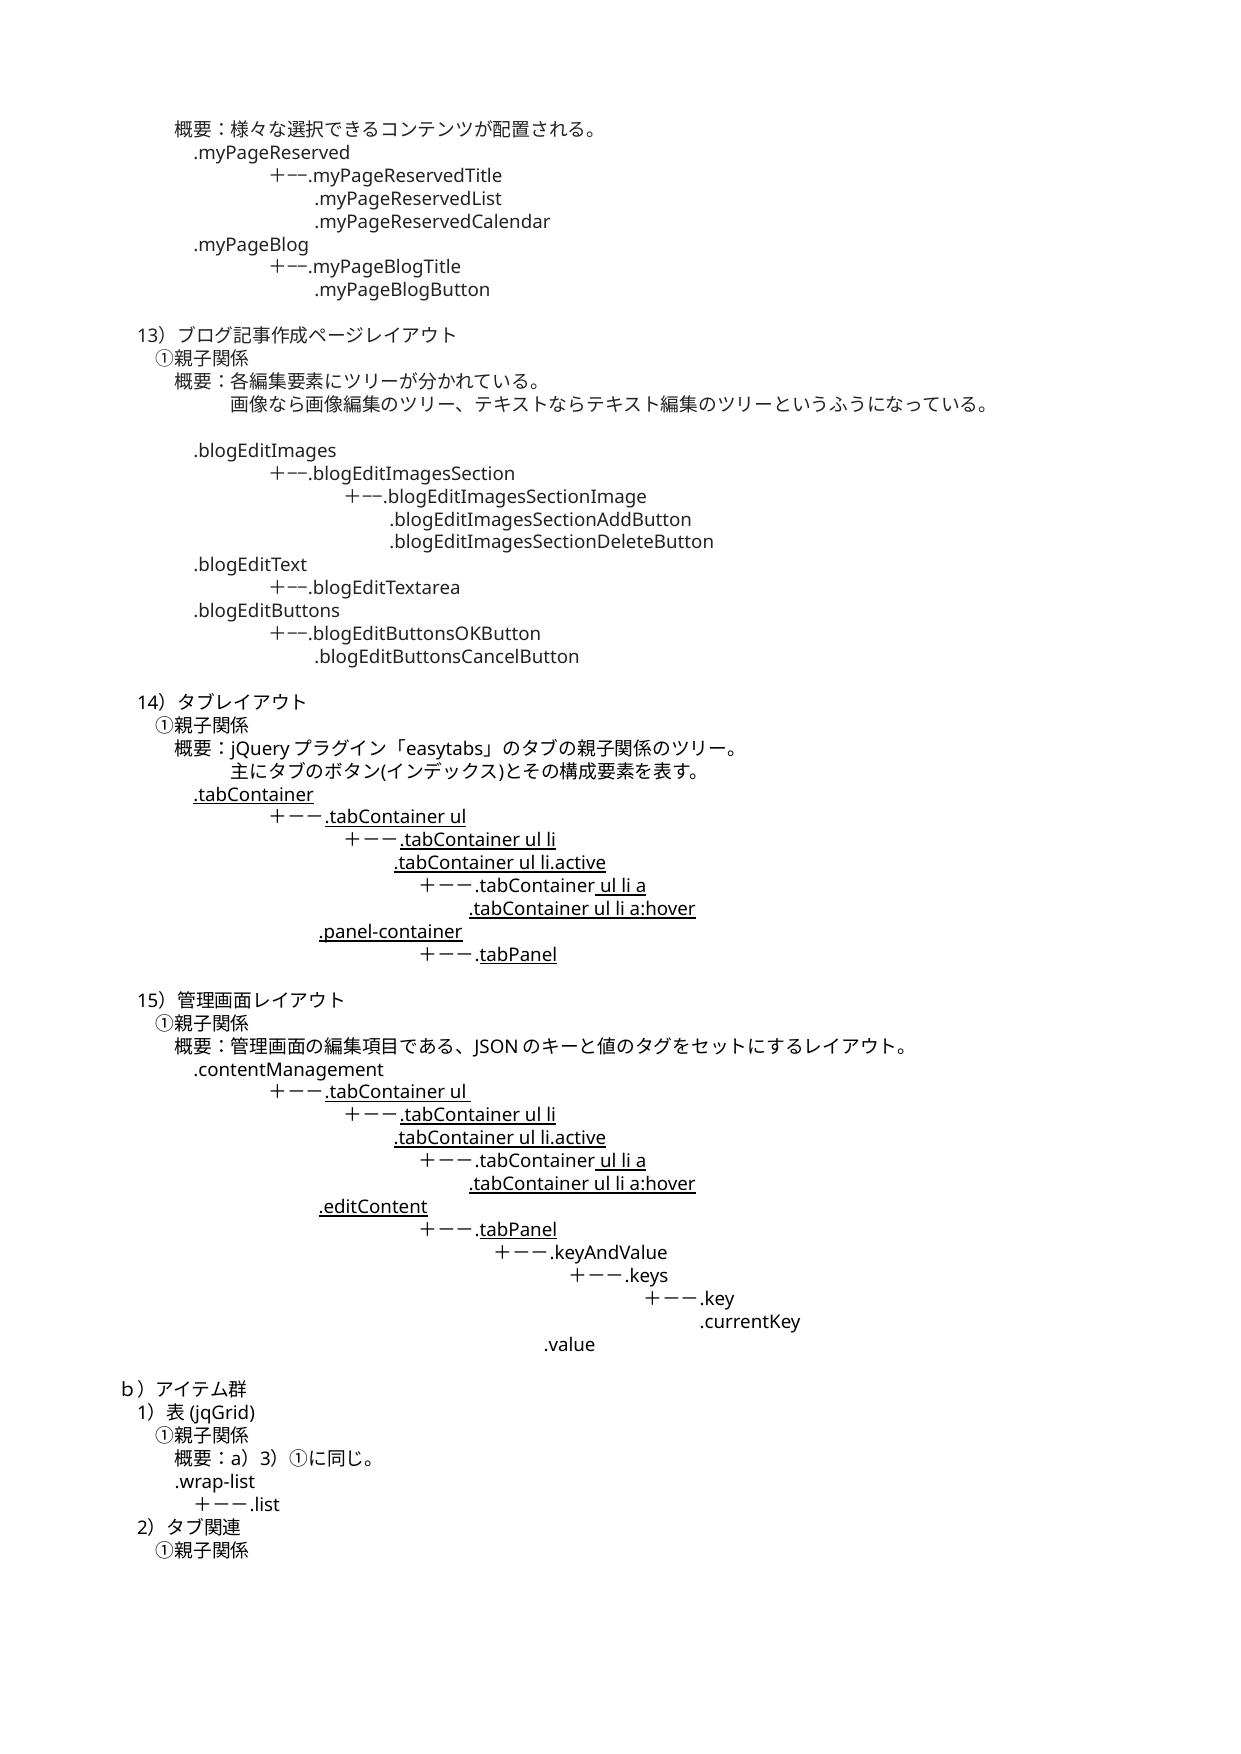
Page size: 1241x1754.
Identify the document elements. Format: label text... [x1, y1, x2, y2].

text ＋−−.myPageReservedTitle [118, 164, 1122, 187]
text .blogEditButtonsCancelButton [118, 645, 1122, 668]
text 15）管理画面レイアウト [118, 989, 1122, 1012]
text ＋−−.blogEditButtonsOKButton [118, 622, 1122, 645]
text ＋－－.tabContainer ul li [118, 1103, 1122, 1126]
text .tabContainer ul li a:hover [118, 897, 1122, 920]
text ＋－－.keys [118, 1264, 1122, 1287]
text .blogEditImages [118, 439, 1122, 462]
text ＋－－.tabContainer ul [118, 1081, 1122, 1103]
text ①親子関係 [118, 1539, 1122, 1562]
text .currentKey [118, 1310, 1122, 1333]
text .contentManagement [118, 1058, 1122, 1081]
text ①親子関係 [118, 1012, 1122, 1035]
text 概要：a）3）①に同じ。 [118, 1447, 1122, 1470]
text 概要：jQueryプラグイン「easytabs」のタブの親子関係のツリー。 [118, 737, 1122, 760]
text .myPageBlog [118, 233, 1122, 256]
text 画像なら画像編集のツリー、テキストならテキスト編集のツリーというふうになっている。 [118, 393, 1122, 416]
text .tabContainer ul li.active [118, 851, 1122, 874]
text ＋－－.tabContainer ul [118, 806, 1122, 828]
text 2）タブ関連 [118, 1516, 1122, 1539]
text .blogEditButtons [118, 599, 1122, 622]
text .myPageReserved [118, 141, 1122, 164]
text ＋－－.tabPanel [118, 1218, 1122, 1241]
text ＋－－.tabContainer ul li [118, 828, 1122, 851]
text 概要：管理画面の編集項目である、JSONのキーと値のタグをセットにするレイアウト。 [118, 1035, 1122, 1058]
text ＋－－.key [118, 1287, 1122, 1310]
text ＋−−.myPageBlogTitle [118, 256, 1122, 278]
text 概要：各編集要素にツリーが分かれている。 [118, 370, 1122, 393]
text ①親子関係 [118, 347, 1122, 370]
text .blogEditText [118, 553, 1122, 576]
text .myPageBlogButton [118, 278, 1122, 301]
text ＋－－.list [118, 1493, 1122, 1516]
text .tabContainer ul li.active [118, 1126, 1122, 1149]
text .myPageReservedList [118, 187, 1122, 210]
text ｂ）アイテム群 [118, 1378, 1122, 1401]
text .panel-container [118, 920, 1122, 943]
text ＋－－.tabContainer ul li a [118, 1149, 1122, 1172]
text .blogEditImagesSectionAddButton [118, 508, 1122, 531]
text .editContent [118, 1195, 1122, 1218]
text .value [118, 1333, 1122, 1356]
text 1）表 (jqGrid) [118, 1401, 1122, 1424]
text .blogEditImagesSectionDeleteButton [118, 531, 1122, 553]
text 13）ブログ記事作成ページレイアウト [118, 324, 1122, 347]
text ＋－－.keyAndValue [118, 1241, 1122, 1264]
text .tabContainer ul li a:hover [118, 1172, 1122, 1195]
text .wrap-list [118, 1470, 1122, 1493]
text ＋－－.tabContainer ul li a [118, 874, 1122, 897]
text ＋−−.blogEditImagesSectionImage [118, 485, 1122, 508]
text .tabContainer [118, 783, 1122, 806]
text ①親子関係 [118, 714, 1122, 737]
text ＋−−.blogEditTextarea [118, 576, 1122, 599]
text ①親子関係 [118, 1424, 1122, 1447]
text .myPageReservedCalendar [118, 210, 1122, 233]
text ＋−−.blogEditImagesSection [118, 462, 1122, 485]
text 主にタブのボタン(インデックス)とその構成要素を表す。 [118, 760, 1122, 783]
text 14）タブレイアウト [118, 691, 1122, 714]
text ＋－－.tabPanel [118, 943, 1122, 966]
text 概要：様々な選択できるコンテンツが配置される。 [118, 118, 1122, 141]
